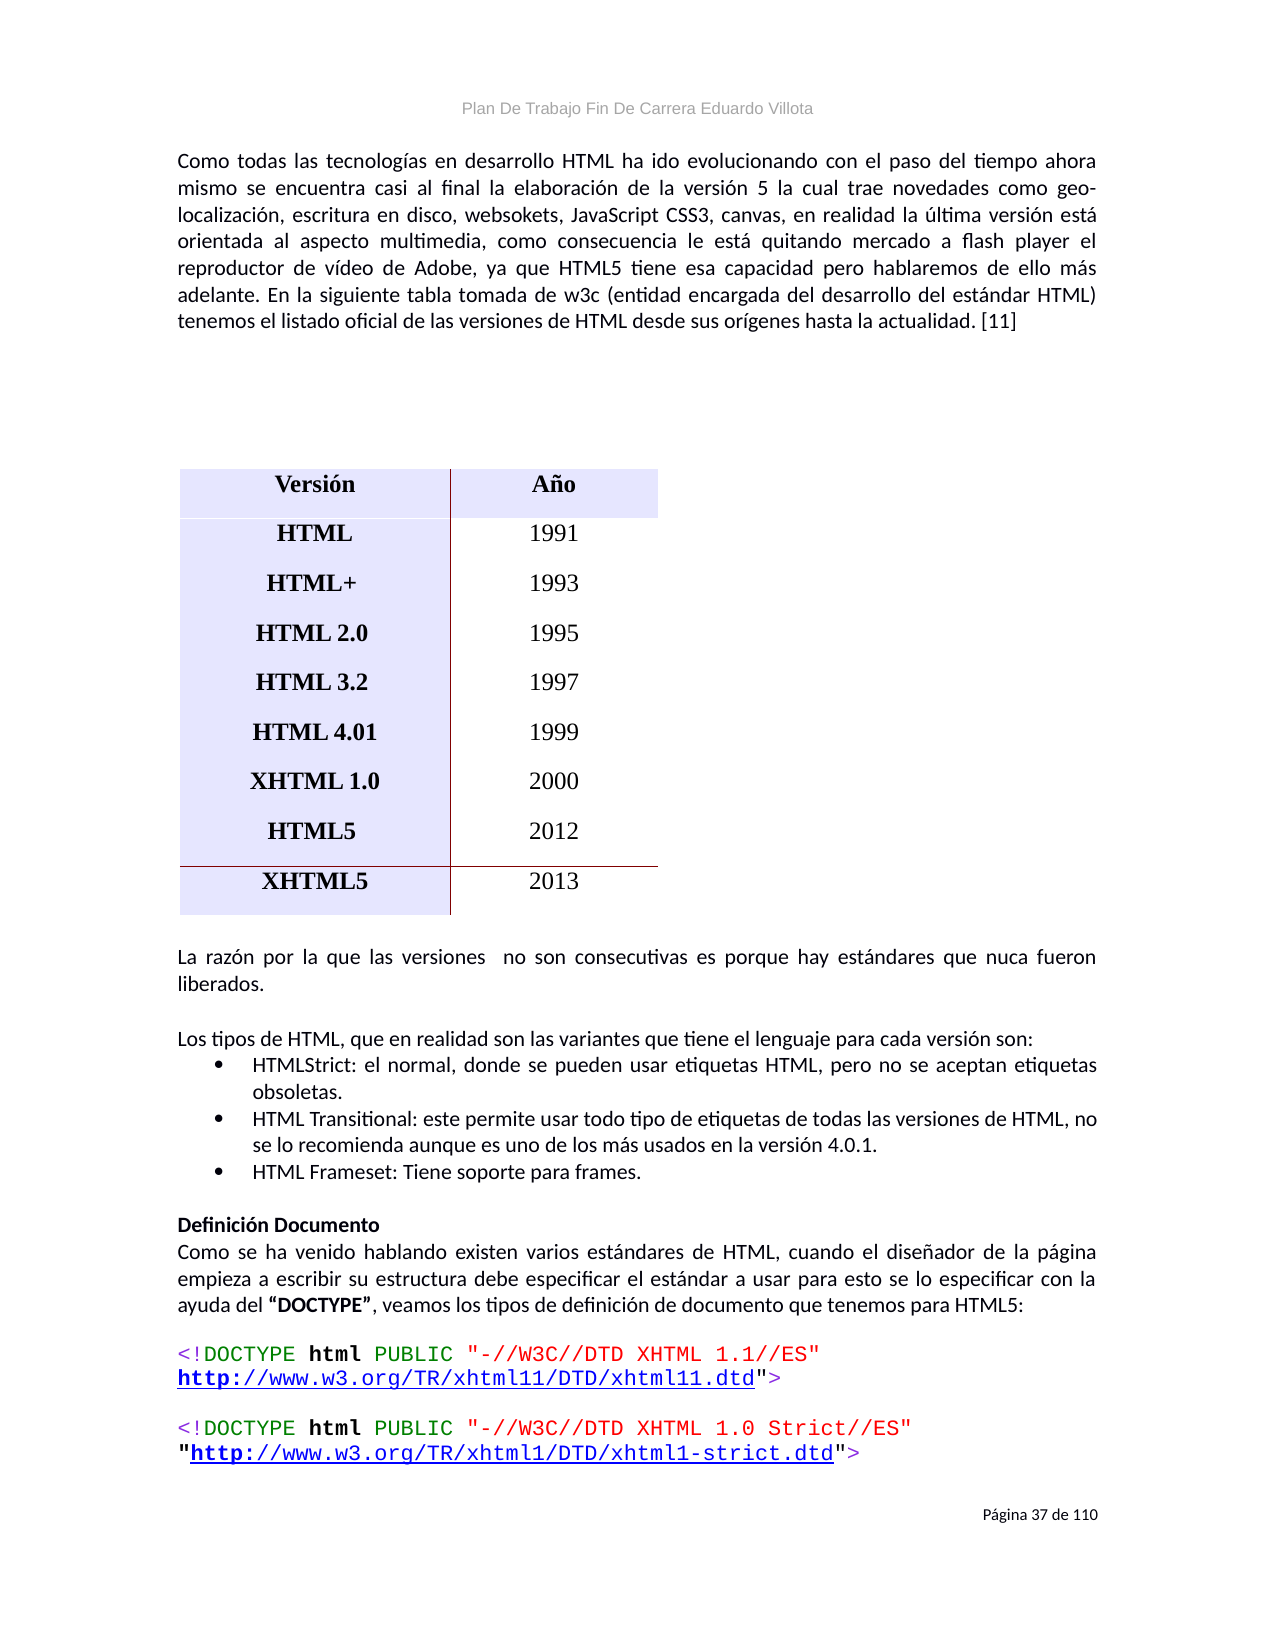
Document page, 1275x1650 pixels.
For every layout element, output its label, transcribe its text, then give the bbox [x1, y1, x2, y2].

text Como todas las tecnologías en desarrollo HTML ha ido evolucionando con el paso del tiempo ahora mismo se encuentra casi al final la elaboración de la versión 5 la cual trae novedades como geo-localización, escritura en disco, websokets, JavaScript CSS3, canvas, en realidad la última versión está orientada al aspecto multimedia, como consecuencia le está quitando mercado a flash player el reproductor de vídeo de Adobe, ya que HTML5 tiene esa capacidad pero hablaremos de ello más adelante. En la siguiente tabla tomada de w3c (entidad encargada del desarrollo del estándar HTML) tenemos el listado oficial de las versiones de HTML desde sus orígenes hasta la actualidad. [11] [177, 148, 1098, 334]
text Como se ha venido hablando existen varios estándares de HTML, cuando el diseñador de la página empieza a escribir su estructura debe especificar el estándar a usar para esto se lo especificar con la ayuda del “DOCTYPE”, veamos los tipos de definición de documento que tenemos para HTML5: [177, 1238, 1098, 1318]
table_cell 1997 [451, 667, 658, 717]
table_cell XHTML5 [180, 867, 450, 915]
table_cell HTML5 [180, 816, 450, 866]
text <!DOCTYPE html PUBLIC "-//W3C//DTD XHTML 1.0 Strict//ES" "http://www.w3.org/TR/xhtml1/DTD/xhtml1-strict.dtd"> [177, 1417, 1098, 1467]
table_header Versión [180, 469, 450, 518]
text <!DOCTYPE html PUBLIC "-//W3C//DTD XHTML 1.1//ES" http://www.w3.org/TR/xhtml11/DTD/xhtml11.dtd"> [177, 1343, 1098, 1392]
table_cell 2013 [451, 867, 658, 915]
table_cell 1995 [451, 618, 658, 667]
list HTMLStrict: el normal, donde se pueden usar etiquetas HTML, pero no se aceptan etiquetas obsoletas. [215, 1051, 1098, 1105]
text La razón por la que las versiones no son consecutivas es porque hay estándares que nuca fueron liberados. [177, 943, 1098, 997]
list HTML Frameset: Tiene soporte para frames. [215, 1158, 1098, 1185]
table_header Año [451, 469, 658, 518]
table_cell HTML 3.2 [180, 667, 450, 717]
table_cell HTML [180, 519, 450, 568]
table_cell HTML+ [180, 568, 450, 618]
table_cell 1993 [451, 568, 658, 618]
table_cell 2012 [451, 816, 658, 866]
table_cell HTML 4.01 [180, 717, 450, 766]
table_cell XHTML 1.0 [180, 766, 450, 816]
table_cell 1991 [451, 519, 658, 568]
table_cell 2000 [451, 766, 658, 816]
list Definición Documento [177, 1211, 1098, 1238]
table_cell 1999 [451, 717, 658, 766]
text Los tipos de HTML, que en realidad son las variantes que tiene el lenguaje para cada versión son: [177, 1025, 1098, 1051]
table_cell HTML 2.0 [180, 618, 450, 667]
list HTML Transitional: este permite usar todo tipo de etiquetas de todas las versiones de HTML, no se lo recomienda aunque es uno de los más usados en la versión 4.0.1. [215, 1105, 1098, 1158]
